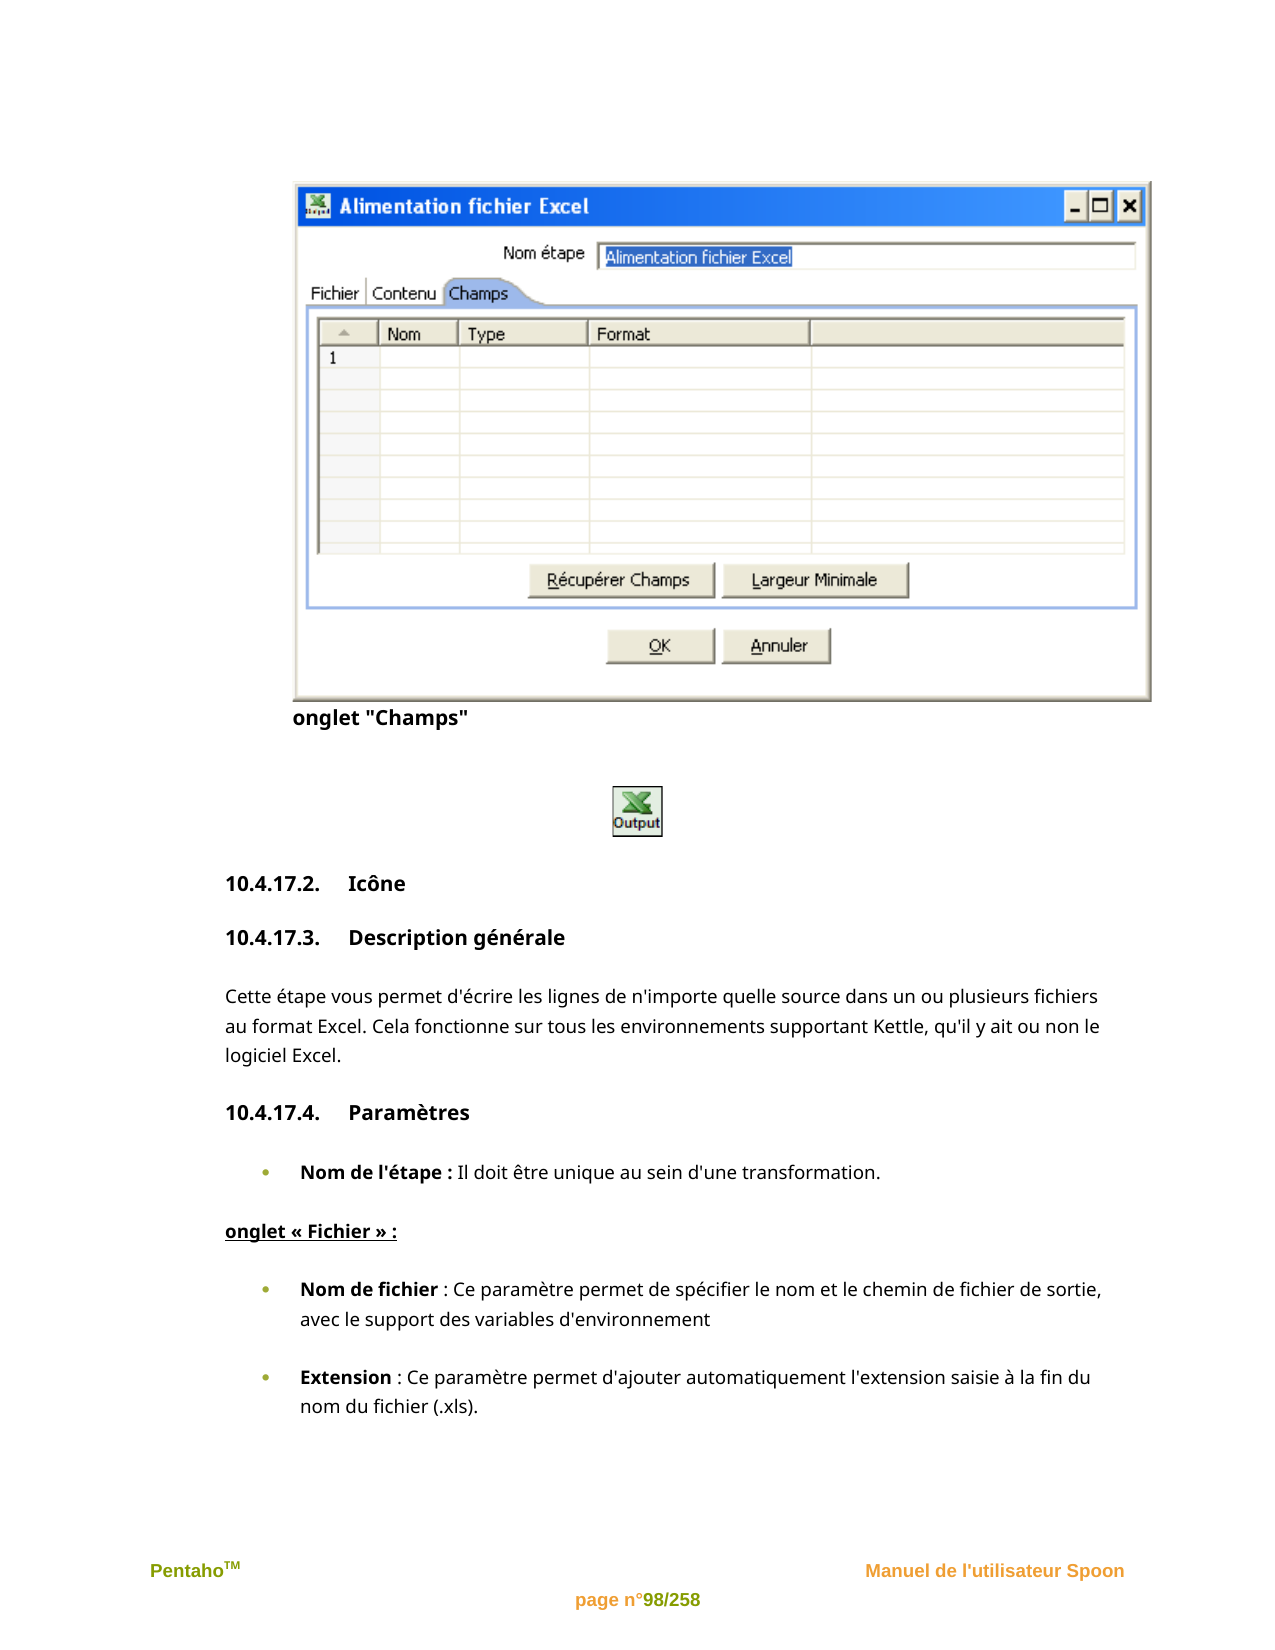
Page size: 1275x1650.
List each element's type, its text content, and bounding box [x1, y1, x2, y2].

text onglet « Fichier » : [225, 1215, 1125, 1244]
picture [612, 786, 663, 837]
subtitle Description générale [225, 922, 1125, 951]
list Nom de l'étape : Il doit être unique au sein d'une transformation. [262, 1156, 1125, 1185]
text Cette étape vous permet d'écrire les lignes de n'importe quelle source dans un ou plusieurs fichiers au format Excel. Cela fonctionne sur tous les environnements supportant Kettle, qu'il y ait ou non le logiciel Excel. [225, 981, 1125, 1068]
text onglet "Champs" [292, 702, 1077, 731]
subtitle Icône [217, 150, 1125, 897]
subtitle Paramètres [225, 1097, 1125, 1127]
picture [292, 181, 1152, 702]
list Extension : Ce paramètre permet d'ajouter automatiquement l'extension saisie à la fin du nom du fichier (.xls). [262, 1361, 1125, 1419]
list Nom de fichier : Ce paramètre permet de spécifier le nom et le chemin de fichier de sortie, avec le support des variables d'environnement [262, 1273, 1125, 1332]
